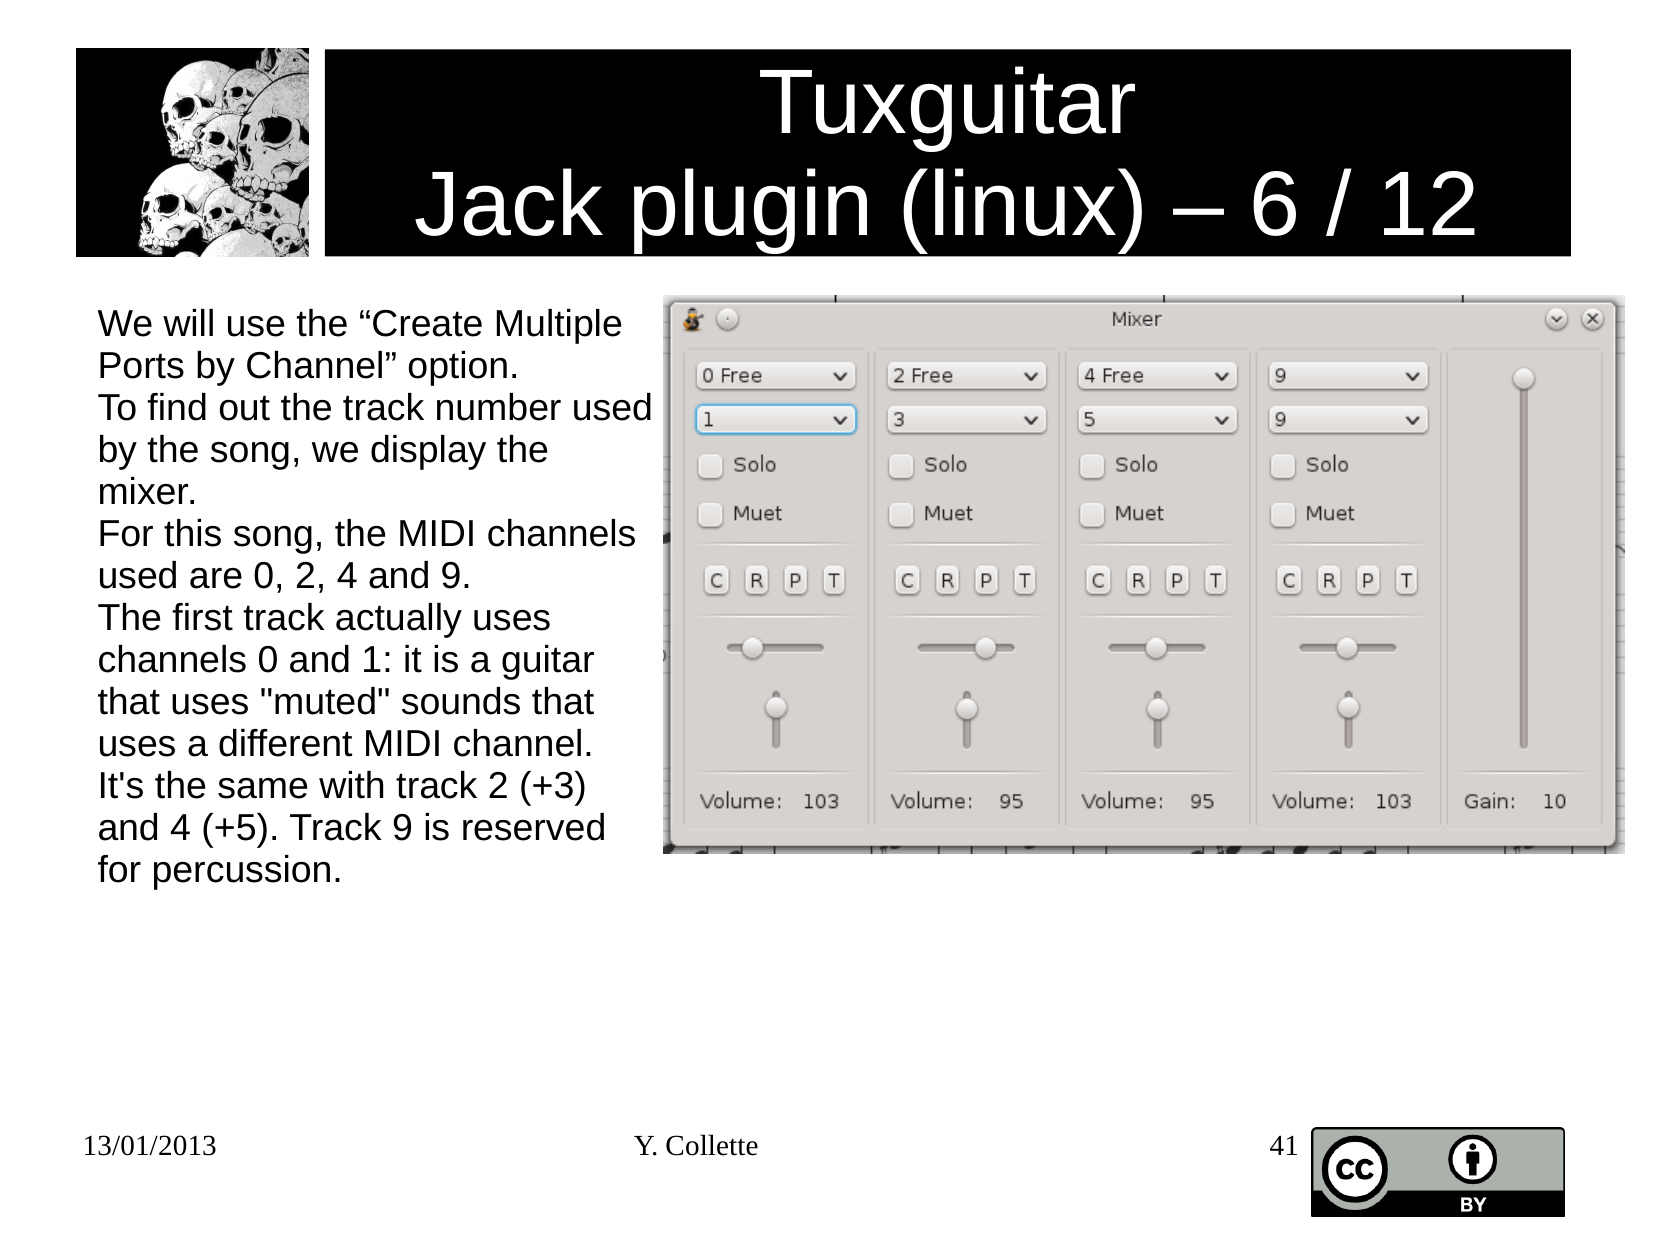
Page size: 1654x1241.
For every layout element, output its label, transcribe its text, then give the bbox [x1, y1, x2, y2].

picture [669, 295, 1625, 854]
picture [1311, 1127, 1565, 1217]
text_box We will use the “Create Multiple Ports by Channel” option. To find out the track number used by the song, we display the mixer. For this song, the MIDI channels used are 0, 2, 4 and 9. The first track actually uses channels 0 and 1: it is a guitar that uses "muted" sounds that uses a different MIDI channel. It's the same with track 2 (+3) and 4 (+5). Track 9 is reserved for percussion. [82, 295, 669, 982]
picture [76, 48, 309, 257]
title Tuxguitar Jack plugin (linux) – 6 / 12 [324, 49, 1571, 257]
